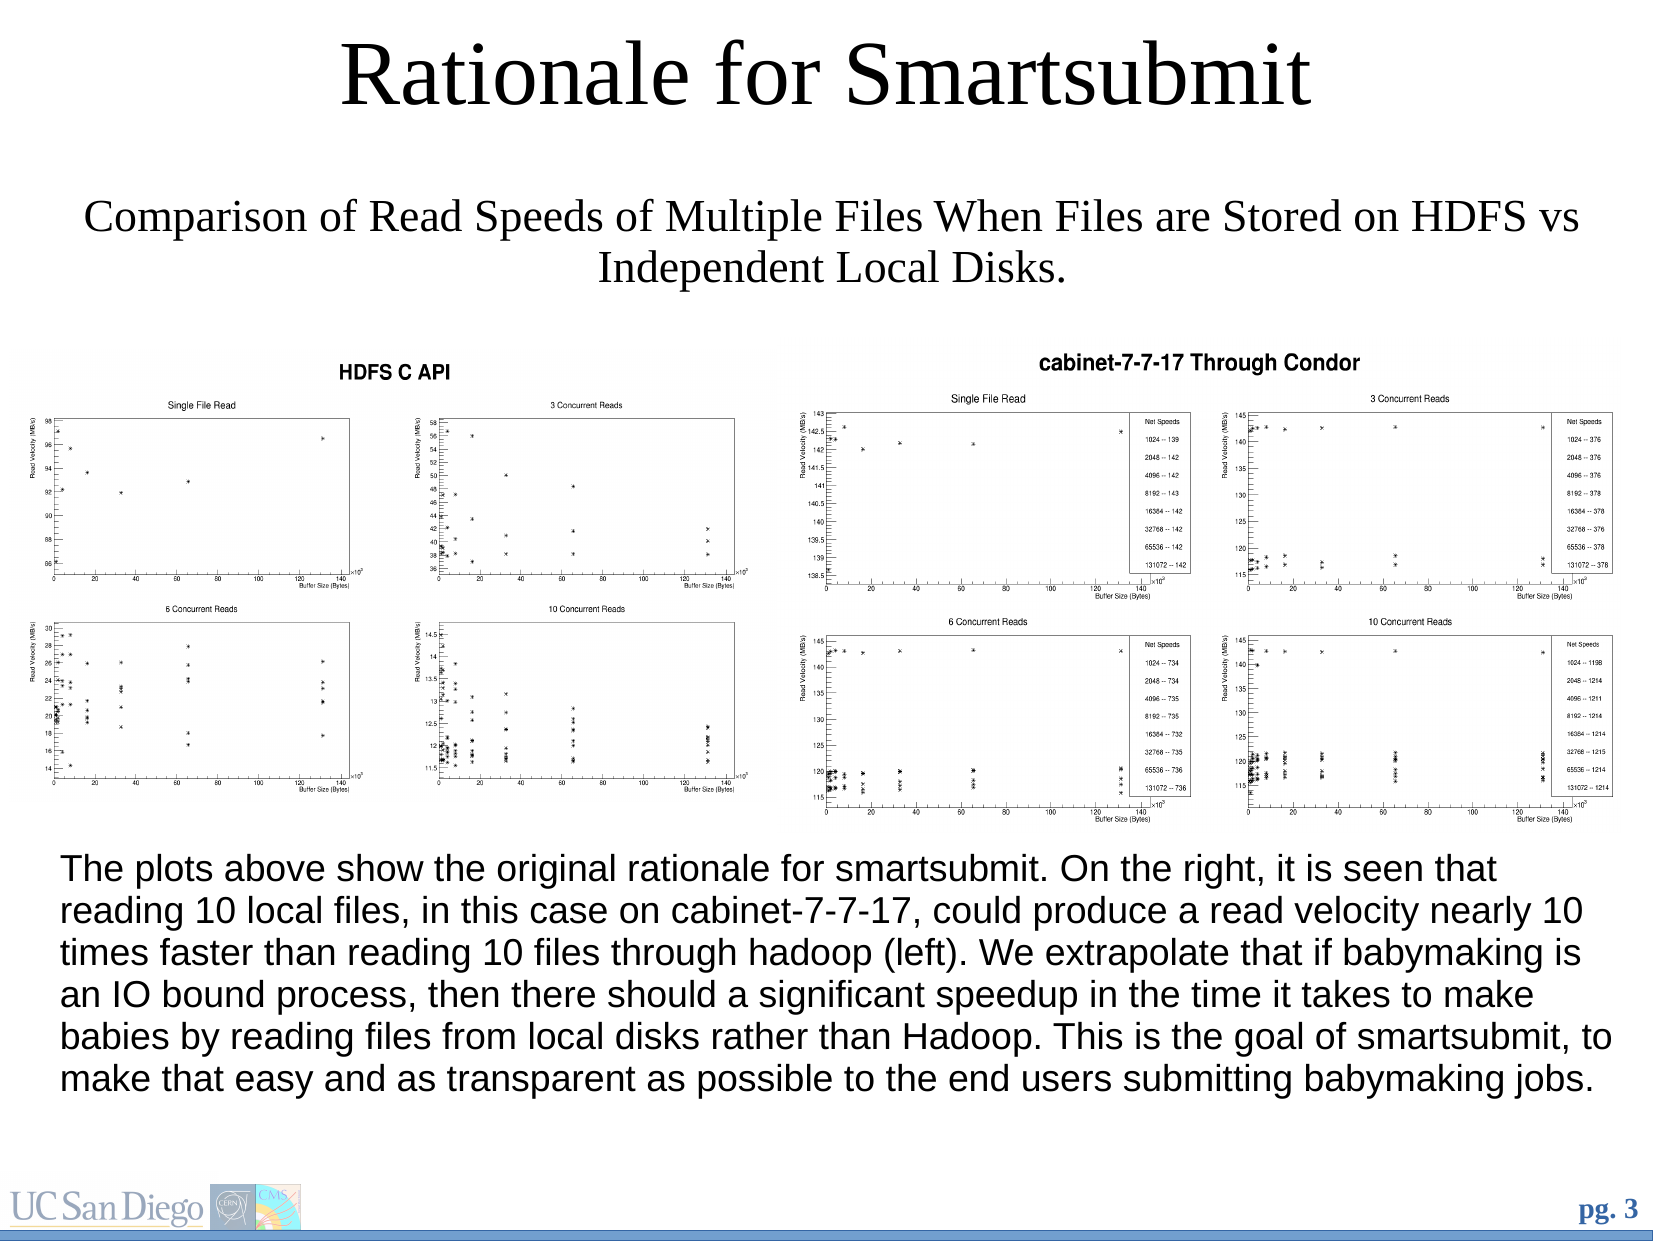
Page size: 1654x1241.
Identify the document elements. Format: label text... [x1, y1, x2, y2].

picture [9, 337, 1621, 833]
text_box The plots above show the original rationale for smartsubmit. On the right, it is seen that reading 10 local files, in this case on cabinet-7-7-17, could produce a read velocity nearly 10 times faster than reading 10 files through hadoop (left). We extrapolate that if babymaking is an IO bound process, then there should a significant speedup in the time it takes to make babies by reading files from local disks rather than Hadoop. This is the goal of smartsubmit, to make that easy and as transparent as possible to the end users submitting babymaking jobs. [45, 840, 1636, 1107]
text_box Comparison of Read Speeds of Multiple Files When Files are Stored on HDFS vs Independent Local Disks. [45, 183, 1621, 301]
title Rationale for Smartsubmit [82, 8, 1571, 139]
